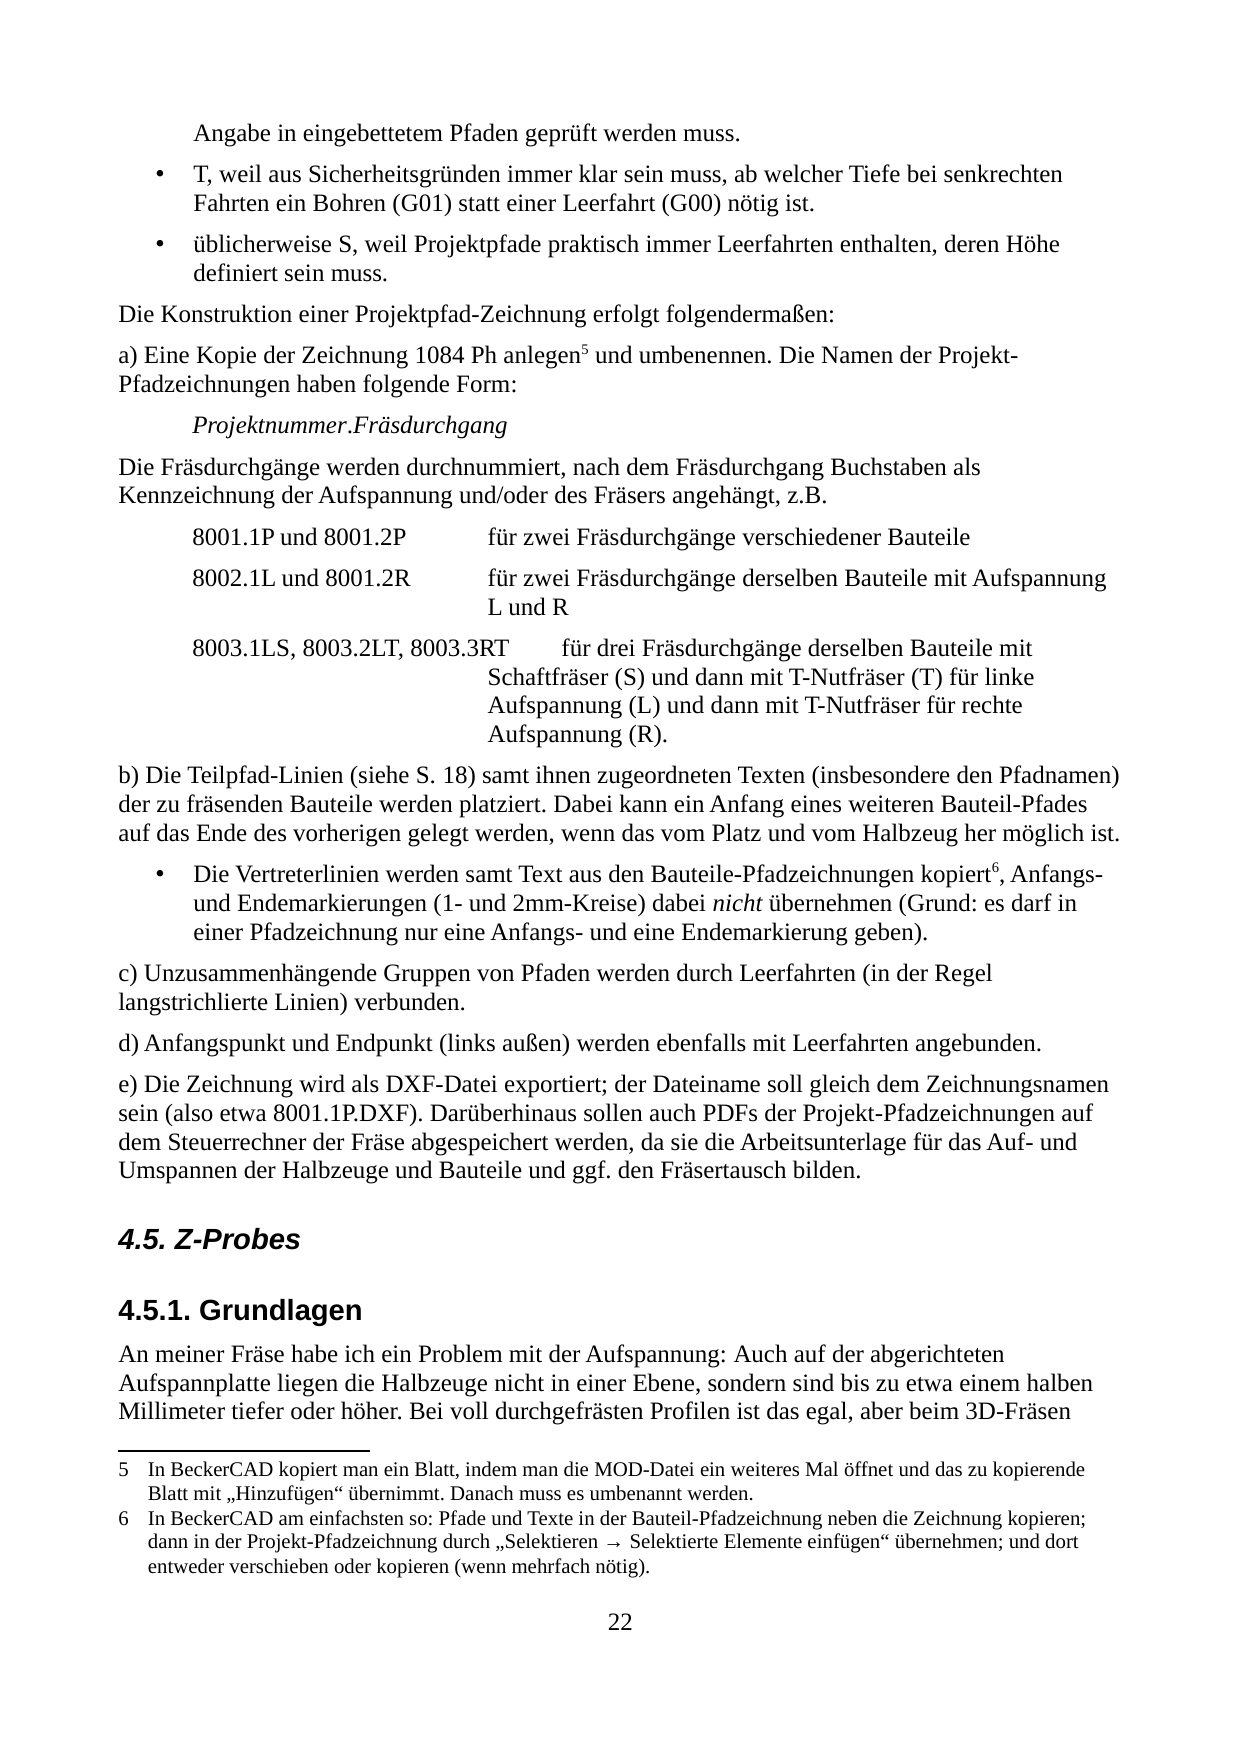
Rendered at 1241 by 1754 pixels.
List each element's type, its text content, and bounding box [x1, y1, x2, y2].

text Projektnummer.Fräsdurchgang [118, 411, 1122, 439]
text In BeckerCAD kopiert man ein Blatt, indem man die MOD-Datei ein weiteres Mal öffnet und das zu kopierende Blatt mit „Hinzufügen“ übernimmt. Danach muss es umbenannt werden. [118, 1457, 1122, 1505]
list In BeckerCAD am einfachsten so: Pfade und Texte in der Bauteil-Pfadzeichnung neben die Zeichnung kopieren; dann in der Projekt-Pfadzeichnung durch „Selektieren → Selektierte Elemente einfügen“ übernehmen; und dort entweder verschieben oder kopieren (wenn mehrfach nötig). [118, 1505, 1122, 1578]
text a) Eine Kopie der Zeichnung 1084 Ph anlegen und umbenennen. Die Namen der Projekt-Pfadzeichnungen haben folgende Form: [118, 341, 1122, 398]
list T, weil aus Sicherheitsgründen immer klar sein muss, ab welcher Tiefe bei senkrechten Fahrten ein Bohren (G01) statt einer Leerfahrt (G00) nötig ist. [156, 159, 1122, 217]
list Angabe in eingebettetem Pfaden geprüft werden muss. [156, 118, 1122, 147]
subtitle 4.5.1. Grundlagen [118, 1293, 1122, 1326]
text d) Anfangspunkt und Endpunkt (links außen) werden ebenfalls mit Leerfahrten angebunden. [118, 1028, 1122, 1057]
text 8003.1LS, 8003.2LT, 8003.3RT für drei Fräsdurchgänge derselben Bauteile mit Schaftfräser (S) und dann mit T-Nutfräser (T) für linke Aufspannung (L) und dann mit T-Nutfräser für rechte Aufspannung (R). [118, 633, 1122, 748]
text c) Unzusammenhängende Gruppen von Pfaden werden durch Leerfahrten (in der Regel langstrichlierte Linien) verbunden. [118, 958, 1122, 1016]
text b) Die Teilpfad-Linien (siehe S. 17) samt ihnen zugeordneten Texten (insbesondere den Pfadnamen) der zu fräsenden Bauteile werden platziert. Dabei kann ein Anfang eines weiteren Bauteil-Pfades auf das Ende des vorherigen gelegt werden, wenn das vom Platz und vom Halbzeug her möglich ist. [118, 761, 1122, 847]
text e) Die Zeichnung wird als DXF-Datei exportiert; der Dateiname soll gleich dem Zeichnungsnamen sein (also etwa 8001.1P.DXF). Darüberhinaus sollen auch PDFs der Projekt-Pfadzeichnungen auf dem Steuerrechner der Fräse abgespeichert werden, da sie die Arbeitsunterlage für das Auf- und Umspannen der Halbzeuge und Bauteile und ggf. den Fräsertausch bilden. [118, 1069, 1122, 1184]
subtitle 4.5. Z-Probes [118, 1222, 1122, 1255]
list Die Vertreterlinien werden samt Text aus den Bauteile-Pfadzeichnungen kopiert, Anfangs- und Endemarkierungen (1- und 2mm-Kreise) dabei nicht übernehmen (Grund: es darf in einer Pfadzeichnung nur eine Anfangs- und eine Endemarkierung geben). [156, 859, 1122, 946]
text An meiner Fräse habe ich ein Problem mit der Aufspannung: Auch auf der abgerichteten Aufspannplatte liegen die Halbzeuge nicht in einer Ebene, sondern sind bis zu etwa einem halben Millimeter tiefer oder höher. Bei voll durchgefrästen Profilen ist das egal, aber beim 3D-Fräsen [118, 1339, 1122, 1425]
text 8001.1P und 8001.2P für zwei Fräsdurchgänge verschiedener Bauteile [118, 522, 1122, 551]
text 8002.1L und 8001.2R für zwei Fräsdurchgänge derselben Bauteile mit Aufspannung L und R [118, 563, 1122, 621]
list üblicherweise S, weil Projektpfade praktisch immer Leerfahrten enthalten, deren Höhe definiert sein muss. [156, 229, 1122, 287]
text Die Fräsdurchgänge werden durchnummiert, nach dem Fräsdurchgang Buchstaben als Kennzeichnung der Aufspannung und/oder des Fräsers angehängt, z.B. [118, 452, 1122, 509]
text Die Konstruktion einer Projektpfad-Zeichnung erfolgt folgendermaßen: [118, 299, 1122, 328]
